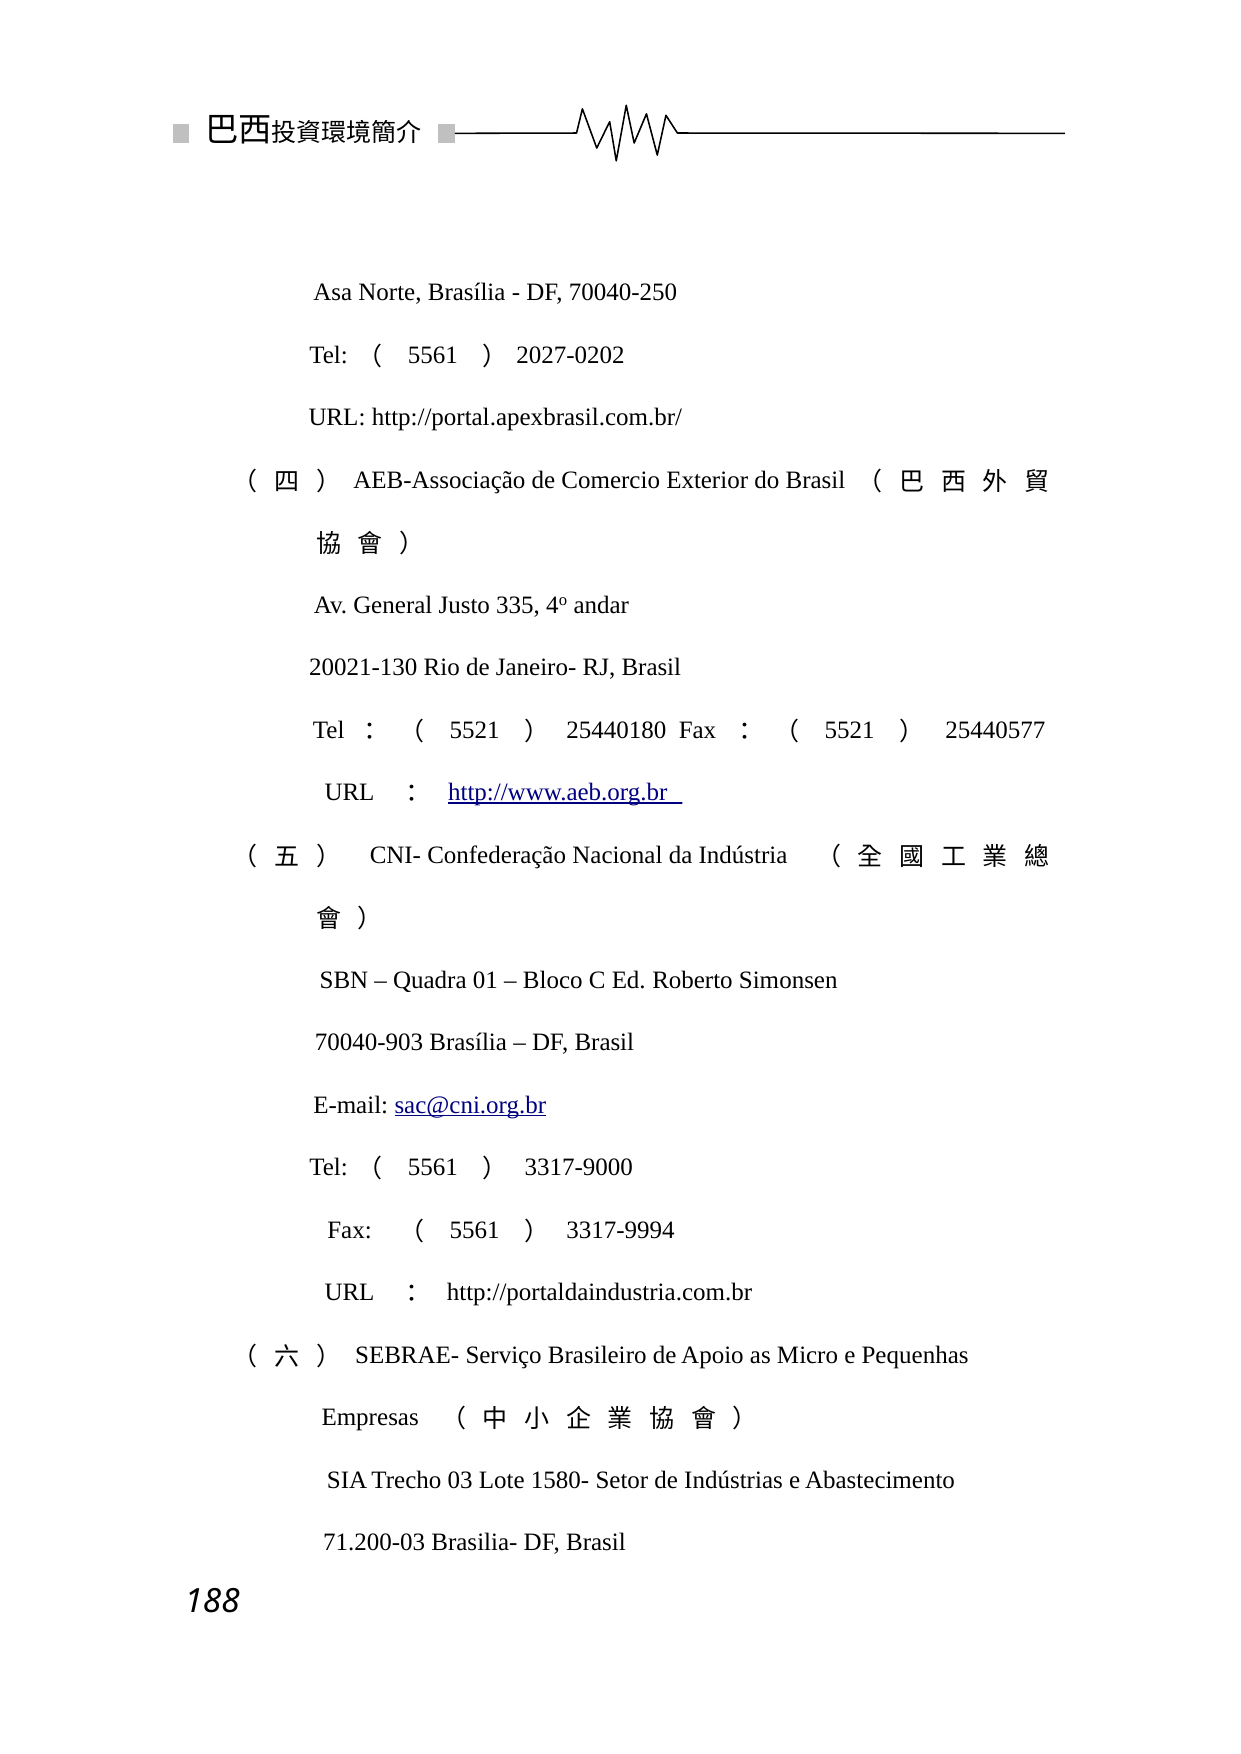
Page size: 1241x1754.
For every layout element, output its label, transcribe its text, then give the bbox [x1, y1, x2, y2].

text SBN – Quadra 01 – Bloco C Ed. Roberto Simonsen [281, 938, 1058, 1000]
text Av. General Justo 335, 4o andar [281, 563, 1058, 625]
text （六）SEBRAE- Serviço Brasileiro de Apoio as Micro e Pequenhas Empresas（中小企業協會） [207, 1313, 1058, 1438]
text Tel:（5561）2027-0202 [281, 313, 1058, 375]
text 20021-130 Rio de Janeiro- RJ, Brasil [281, 625, 1058, 688]
text （五）CNI- Confederação Nacional da Indústria（全國工業總會） [207, 813, 1058, 938]
text URL: http://portal.apexbrasil.com.br/ [281, 375, 1058, 438]
text URL：http://www.aeb.org.br [281, 750, 1058, 813]
text Asa Norte, Brasília - DF, 70040-250 [281, 250, 1058, 313]
text Fax:（5561）3317-9994 [281, 1188, 1058, 1250]
text 71.200-03 Brasilia- DF, Brasil [281, 1500, 1058, 1563]
text Tel：（5521）25440180 Fax：（5521）25440577 [281, 688, 1058, 750]
text 70040-903 Brasília – DF, Brasil [281, 1000, 1058, 1063]
text URL：http://portaldaindustria.com.br [281, 1250, 1058, 1313]
text Tel:（5561）3317-9000 [281, 1125, 1058, 1188]
text SIA Trecho 03 Lote 1580- Setor de Indústrias e Abastecimento [281, 1438, 1058, 1500]
text （四）AEB-Associação de Comercio Exterior do Brasil（巴西外貿協會） [207, 438, 1058, 563]
text E-mail: sac@cni.org.br [281, 1063, 1058, 1125]
